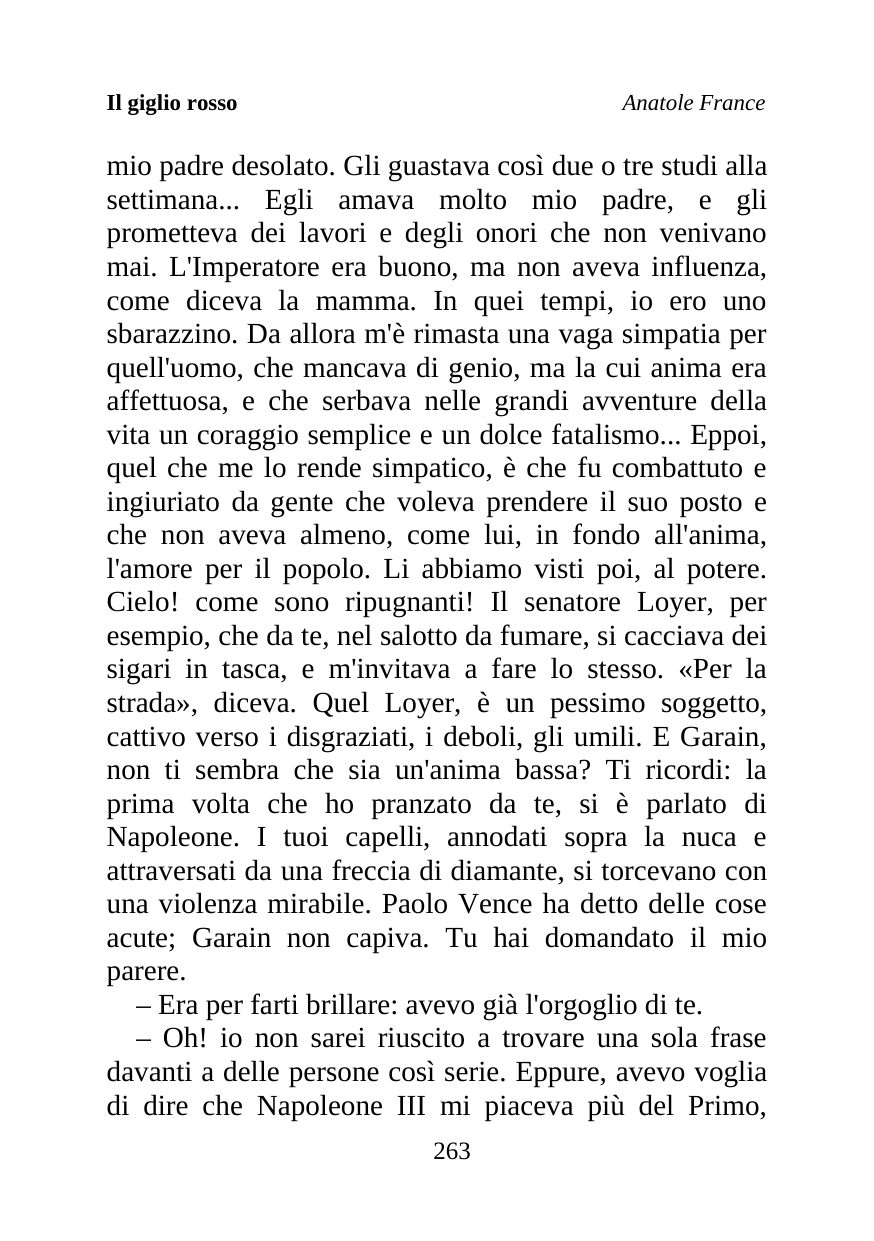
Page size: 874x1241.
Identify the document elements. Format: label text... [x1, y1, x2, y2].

text mio padre desolato. Gli guastava così due o tre studi alla settimana... Egli amava molto mio padre, e gli prometteva dei lavori e degli onori che non venivano mai. L'Imperatore era buono, ma non aveva influenza, come diceva la mamma. In quei tempi, io ero uno sbarazzino. Da allora m'è rimasta una vaga simpatia per quell'uomo, che mancava di genio, ma la cui anima era affettuosa, e che serbava nelle grandi avventure della vita un coraggio semplice e un dolce fatalismo... Eppoi, quel che me lo rende simpatico, è che fu combattuto e ingiuriato da gente che voleva prendere il suo posto e che non aveva almeno, come lui, in fondo all'anima, l'amore per il popolo. Li abbiamo visti poi, al potere. Cielo! come sono ripugnanti! Il senatore Loyer, per esempio, che da te, nel salotto da fumare, si cacciava dei sigari in tasca, e m'invitava a fare lo stesso. «Per la strada», diceva. Quel Loyer, è un pessimo soggetto, cattivo verso i disgraziati, i deboli, gli umili. E Garain, non ti sembra che sia un'anima bassa? Ti ricordi: la prima volta che ho pranzato da te, si è parlato di Napoleone. I tuoi capelli, annodati sopra la nuca e attraversati da una freccia di diamante, si torcevano con una violenza mirabile. Paolo Vence ha detto delle cose acute; Garain non capiva. Tu hai domandato il mio parere. [106, 148, 768, 987]
text – Oh! io non sarei riuscito a trovare una sola frase davanti a delle persone così serie. Eppure, avevo voglia di dire che Napoleone III mi piaceva più del Primo, [106, 1021, 768, 1121]
text – Era per farti brillare: avevo già l'orgoglio di te. [106, 987, 768, 1021]
